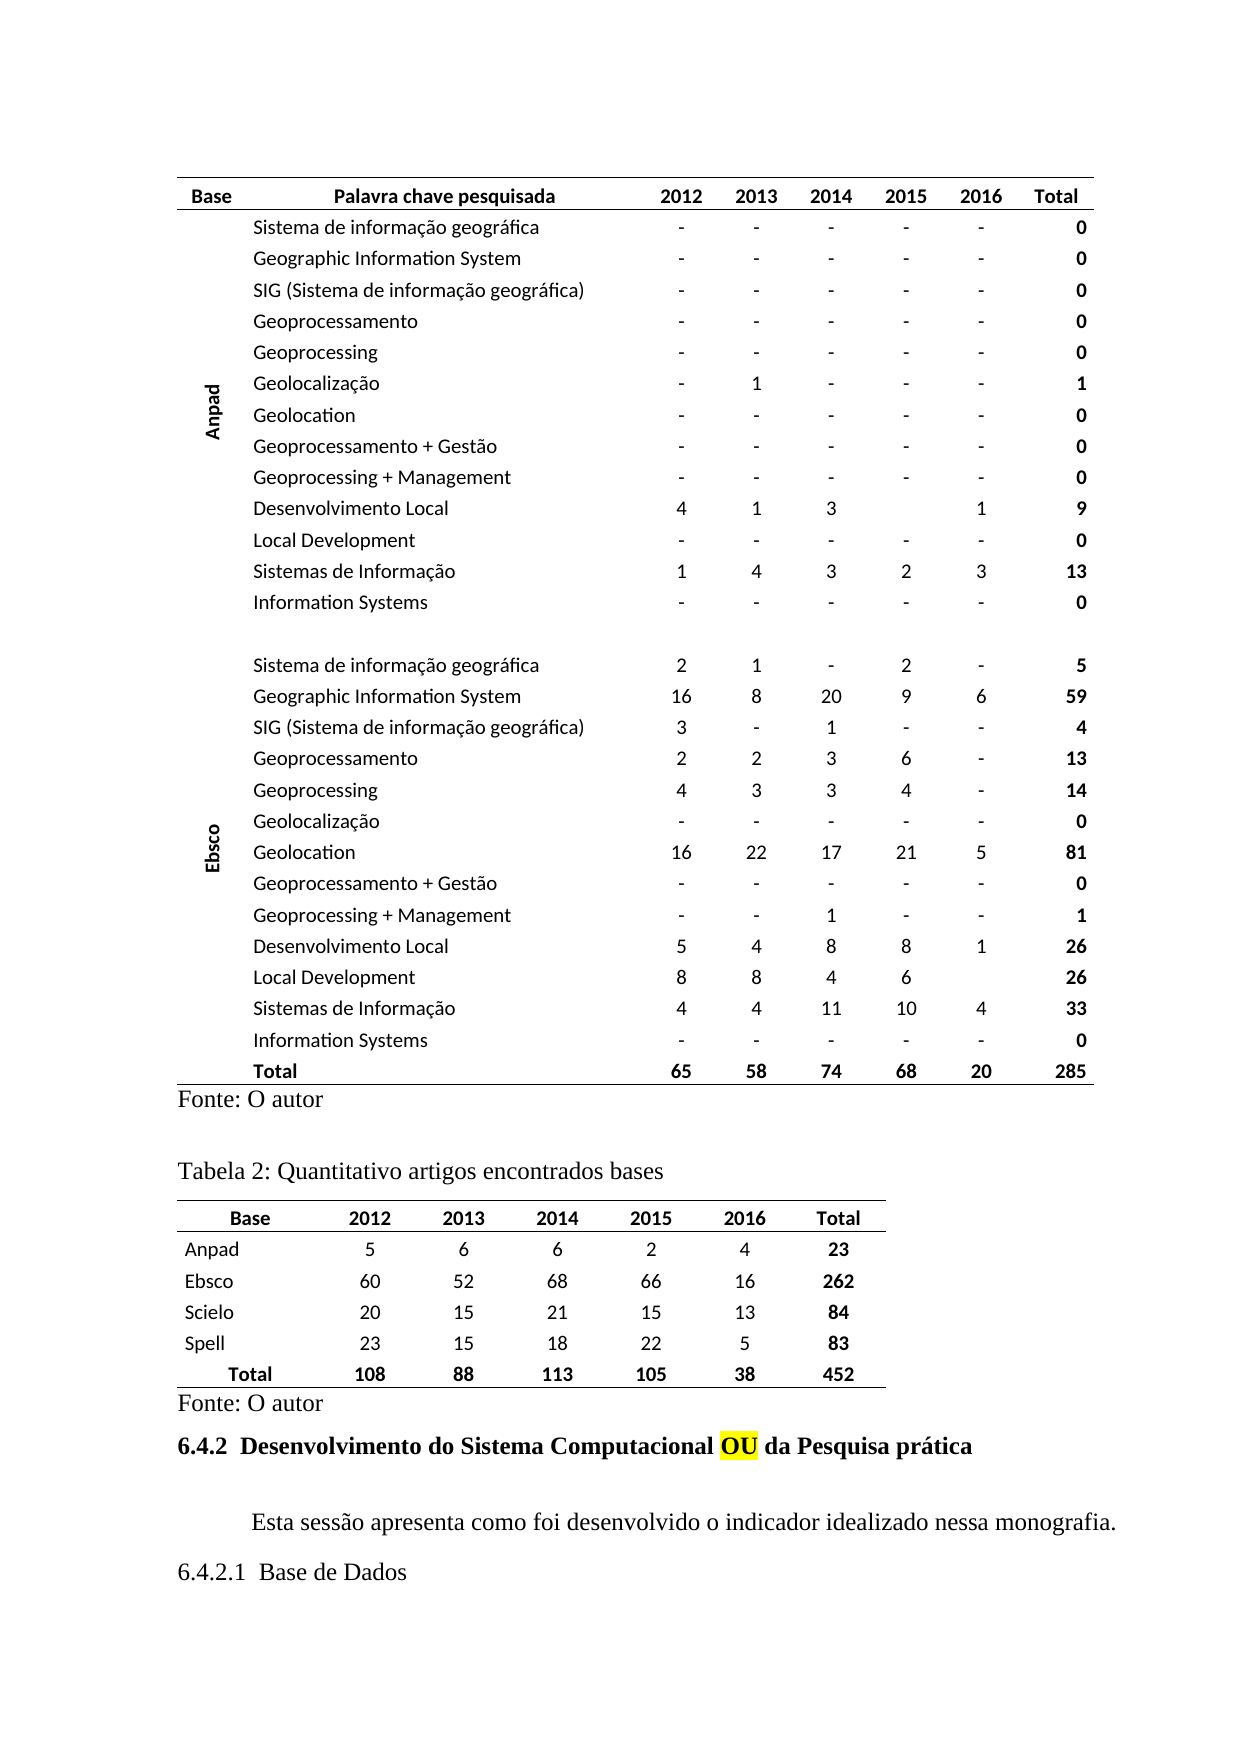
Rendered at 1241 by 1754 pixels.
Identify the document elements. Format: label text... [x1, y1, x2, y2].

table_cell 262 [791, 1262, 886, 1293]
table_cell 3 [719, 771, 794, 802]
table_cell Sistemas de Informação [246, 990, 644, 1021]
table_cell - [719, 1021, 794, 1052]
table_cell - [719, 459, 794, 490]
table_cell 4 [644, 990, 719, 1021]
table_cell 4 [1019, 709, 1094, 740]
table_cell 16 [698, 1262, 791, 1293]
table_header 2016 [944, 178, 1018, 208]
table_header Total [1019, 178, 1094, 208]
table_header 2015 [604, 1201, 698, 1231]
table_cell - [719, 896, 794, 927]
table_cell 6 [869, 740, 943, 771]
table_cell - [944, 1021, 1018, 1052]
table_cell 6 [510, 1232, 604, 1262]
table_cell - [719, 334, 794, 365]
table_cell 13 [698, 1293, 791, 1324]
table_cell Desenvolvimento Local [246, 927, 644, 958]
table_cell 4 [719, 552, 794, 583]
table_cell 285 [1019, 1052, 1094, 1083]
subtitle Base de Dados [177, 1557, 1122, 1586]
table_cell 3 [794, 771, 868, 802]
table_cell Local Development [246, 521, 644, 552]
table_cell 0 [1019, 865, 1094, 896]
table_cell - [869, 240, 943, 271]
table_cell - [644, 1021, 719, 1052]
table_cell - [644, 459, 719, 490]
table_cell 4 [719, 990, 794, 1021]
table_cell 5 [1019, 646, 1094, 677]
table_cell 16 [644, 677, 719, 708]
table_cell 0 [1019, 240, 1094, 271]
text Esta sessão apresenta como foi desenvolvido o indicador idealizado nessa monografia. [177, 1507, 1122, 1536]
table_cell 1 [794, 709, 868, 740]
table_cell - [944, 646, 1018, 677]
table_cell Ebsco [177, 646, 246, 1052]
table_cell [644, 615, 719, 646]
table_cell [177, 1052, 246, 1083]
table_header 2016 [698, 1201, 791, 1231]
table_cell 2 [644, 646, 719, 677]
table_cell - [944, 584, 1018, 615]
table_cell Geoprocessamento [246, 740, 644, 771]
table_cell Spell [177, 1325, 323, 1356]
table_cell Ebsco [177, 1262, 323, 1293]
table_cell - [794, 427, 868, 458]
table_cell - [794, 365, 868, 396]
table_header Base [177, 1201, 323, 1231]
table_cell - [944, 740, 1018, 771]
table_cell 4 [644, 771, 719, 802]
table_cell - [794, 271, 868, 302]
table_cell - [869, 427, 943, 458]
table_cell 20 [794, 677, 868, 708]
text Fonte: O autor [177, 1084, 1122, 1113]
table_cell 0 [1019, 302, 1094, 333]
table_cell 3 [794, 490, 868, 521]
table_cell 4 [794, 959, 868, 990]
table_cell 18 [510, 1325, 604, 1356]
table_header Base [177, 178, 246, 208]
table_cell 0 [1019, 271, 1094, 302]
table_cell 84 [791, 1293, 886, 1324]
table_cell - [644, 896, 719, 927]
table_cell 81 [1019, 834, 1094, 865]
table_cell 21 [869, 834, 943, 865]
table_cell 8 [719, 677, 794, 708]
table_cell 8 [644, 959, 719, 990]
table_cell - [794, 646, 868, 677]
table_cell [944, 959, 1018, 990]
table_cell 23 [791, 1232, 886, 1262]
table_cell - [869, 302, 943, 333]
table_cell 8 [794, 927, 868, 958]
table_cell - [944, 521, 1018, 552]
table_cell Geoprocessamento + Gestão [246, 865, 644, 896]
table_cell - [719, 709, 794, 740]
table_cell - [794, 240, 868, 271]
table_header 2014 [510, 1201, 604, 1231]
table_cell [719, 615, 794, 646]
table_cell 105 [604, 1356, 698, 1387]
table_cell 113 [510, 1356, 604, 1387]
table_cell - [644, 271, 719, 302]
table_cell - [719, 210, 794, 240]
table_cell 21 [510, 1293, 604, 1324]
table_cell SIG (Sistema de informação geográfica) [246, 709, 644, 740]
table_cell 13 [1019, 552, 1094, 583]
table_cell [869, 490, 943, 521]
table_header Palavra chave pesquisada [246, 178, 644, 208]
table_cell 0 [1019, 1021, 1094, 1052]
table_header 2015 [869, 178, 943, 208]
table_cell - [794, 396, 868, 427]
table_cell 83 [791, 1325, 886, 1356]
table_cell 10 [869, 990, 943, 1021]
table_cell - [944, 334, 1018, 365]
table_cell SIG (Sistema de informação geográfica) [246, 271, 644, 302]
table_cell 0 [1019, 802, 1094, 833]
table_cell Geoprocessing + Management [246, 896, 644, 927]
table_cell - [719, 802, 794, 833]
table_cell 4 [719, 927, 794, 958]
table_cell 20 [944, 1052, 1018, 1083]
table_cell - [944, 302, 1018, 333]
table_cell - [719, 521, 794, 552]
table_cell 60 [323, 1262, 417, 1293]
table_header 2013 [719, 178, 794, 208]
table_cell - [794, 210, 868, 240]
table_header 2013 [417, 1201, 510, 1231]
table_cell Geolocation [246, 396, 644, 427]
table_cell 2 [869, 646, 943, 677]
table_cell 2 [869, 552, 943, 583]
table_cell Geolocalização [246, 365, 644, 396]
table_cell 15 [417, 1293, 510, 1324]
table_cell Geoprocessing [246, 334, 644, 365]
table_cell 3 [794, 740, 868, 771]
table_cell - [794, 802, 868, 833]
table_cell 6 [417, 1232, 510, 1262]
table_cell 3 [794, 552, 868, 583]
table_cell - [794, 459, 868, 490]
table_cell - [944, 709, 1018, 740]
table_cell - [719, 396, 794, 427]
table_cell 74 [794, 1052, 868, 1083]
table_cell 1 [719, 365, 794, 396]
table_cell - [944, 865, 1018, 896]
table_cell - [644, 521, 719, 552]
table_cell - [719, 427, 794, 458]
table_cell 23 [323, 1325, 417, 1356]
table_cell - [794, 334, 868, 365]
table_cell - [869, 521, 943, 552]
table_cell Anpad [177, 210, 246, 615]
table_cell - [794, 1021, 868, 1052]
table_cell - [944, 240, 1018, 271]
table_cell 5 [698, 1325, 791, 1356]
table_cell [246, 615, 644, 646]
table_cell 0 [1019, 427, 1094, 458]
table_cell 6 [869, 959, 943, 990]
table_cell [944, 615, 1018, 646]
table_cell - [869, 802, 943, 833]
table_cell 1 [944, 927, 1018, 958]
table_cell 11 [794, 990, 868, 1021]
table_cell 14 [1019, 771, 1094, 802]
subtitle Desenvolvimento do Sistema Computacional OU da Pesquisa prática [177, 1431, 1122, 1460]
table_cell - [719, 240, 794, 271]
table_cell - [944, 802, 1018, 833]
table_cell 88 [417, 1356, 510, 1387]
table_cell Anpad [177, 1232, 323, 1262]
table_cell 4 [869, 771, 943, 802]
table_cell 4 [944, 990, 1018, 1021]
table_cell - [869, 865, 943, 896]
table_cell - [944, 771, 1018, 802]
table_cell Information Systems [246, 1021, 644, 1052]
table_cell Geographic Information System [246, 240, 644, 271]
table_cell [177, 615, 246, 646]
table_cell 33 [1019, 990, 1094, 1021]
table_cell 6 [944, 677, 1018, 708]
table_cell - [644, 396, 719, 427]
table_cell - [794, 521, 868, 552]
table_cell - [944, 459, 1018, 490]
table_cell [869, 615, 943, 646]
table_cell - [644, 210, 719, 240]
table_cell - [869, 396, 943, 427]
table_cell 452 [791, 1356, 886, 1387]
table_cell 1 [794, 896, 868, 927]
table_cell 0 [1019, 396, 1094, 427]
table_cell 2 [719, 740, 794, 771]
table_cell 1 [719, 646, 794, 677]
table_cell 17 [794, 834, 868, 865]
table_cell Sistema de informação geográfica [246, 210, 644, 240]
table_cell Sistemas de Informação [246, 552, 644, 583]
table_cell 2 [604, 1232, 698, 1262]
table_cell 0 [1019, 210, 1094, 240]
table_cell 22 [719, 834, 794, 865]
table_cell - [944, 896, 1018, 927]
table_cell 8 [869, 927, 943, 958]
table_cell - [794, 865, 868, 896]
table_cell - [944, 271, 1018, 302]
table_cell Geolocation [246, 834, 644, 865]
table_cell - [644, 302, 719, 333]
table_cell Local Development [246, 959, 644, 990]
table_cell 65 [644, 1052, 719, 1083]
table_cell - [794, 584, 868, 615]
table_cell 0 [1019, 521, 1094, 552]
table_cell Information Systems [246, 584, 644, 615]
table_cell 20 [323, 1293, 417, 1324]
table_cell 9 [869, 677, 943, 708]
table_cell Geoprocessamento [246, 302, 644, 333]
table_cell 38 [698, 1356, 791, 1387]
table_cell - [644, 365, 719, 396]
table_cell - [869, 584, 943, 615]
table_cell [794, 615, 868, 646]
table_cell Geoprocessing + Management [246, 459, 644, 490]
table_header 2012 [323, 1201, 417, 1231]
table_cell - [644, 584, 719, 615]
table_cell - [944, 365, 1018, 396]
table_cell 2 [644, 740, 719, 771]
table_cell - [719, 865, 794, 896]
table_cell 1 [644, 552, 719, 583]
table_cell - [644, 240, 719, 271]
table_cell 26 [1019, 959, 1094, 990]
table_cell 3 [644, 709, 719, 740]
table_cell 0 [1019, 584, 1094, 615]
table_cell Sistema de informação geográfica [246, 646, 644, 677]
table_cell - [869, 896, 943, 927]
table_cell - [944, 210, 1018, 240]
table_cell - [644, 802, 719, 833]
table_cell Scielo [177, 1293, 323, 1324]
table_cell 1 [944, 490, 1018, 521]
table_cell - [794, 302, 868, 333]
table_cell - [644, 865, 719, 896]
table_cell 15 [604, 1293, 698, 1324]
table_cell [1019, 615, 1094, 646]
table_cell Desenvolvimento Local [246, 490, 644, 521]
table_cell - [644, 427, 719, 458]
table_cell - [869, 271, 943, 302]
table_cell - [944, 427, 1018, 458]
table_cell 9 [1019, 490, 1094, 521]
table_cell 58 [719, 1052, 794, 1083]
table_cell 1 [1019, 365, 1094, 396]
table_cell 1 [719, 490, 794, 521]
table_cell 52 [417, 1262, 510, 1293]
table_cell - [644, 334, 719, 365]
table_header 2014 [794, 178, 868, 208]
table_cell 15 [417, 1325, 510, 1356]
table_cell 0 [1019, 459, 1094, 490]
table_cell 5 [323, 1232, 417, 1262]
table_cell - [869, 210, 943, 240]
table_cell 26 [1019, 927, 1094, 958]
table_header Total [791, 1201, 886, 1231]
table_cell Total [177, 1356, 323, 1387]
table_cell Geographic Information System [246, 677, 644, 708]
table_cell - [869, 365, 943, 396]
text Fonte: O autor [177, 1388, 1122, 1417]
table_cell 5 [944, 834, 1018, 865]
table_cell - [869, 334, 943, 365]
table_cell 8 [719, 959, 794, 990]
table_cell - [944, 396, 1018, 427]
table_cell - [869, 459, 943, 490]
text Tabela 2: Quantitativo artigos encontrados bases [177, 1156, 1122, 1185]
table_cell 66 [604, 1262, 698, 1293]
table_cell - [719, 271, 794, 302]
table_cell 68 [510, 1262, 604, 1293]
table_cell - [719, 302, 794, 333]
table_cell 13 [1019, 740, 1094, 771]
table_cell Geoprocessing [246, 771, 644, 802]
table_cell - [869, 1021, 943, 1052]
table_cell 108 [323, 1356, 417, 1387]
table_cell 4 [644, 490, 719, 521]
table_cell 1 [1019, 896, 1094, 927]
table_cell 16 [644, 834, 719, 865]
table_cell Total [246, 1052, 644, 1083]
table_header 2012 [644, 178, 719, 208]
table_cell Geolocalização [246, 802, 644, 833]
table_cell 5 [644, 927, 719, 958]
table_cell - [719, 584, 794, 615]
table_cell 59 [1019, 677, 1094, 708]
table_cell - [869, 709, 943, 740]
table_cell 3 [944, 552, 1018, 583]
table_cell 22 [604, 1325, 698, 1356]
table_cell Geoprocessamento + Gestão [246, 427, 644, 458]
table_cell 68 [869, 1052, 943, 1083]
table_cell 4 [698, 1232, 791, 1262]
table_cell 0 [1019, 334, 1094, 365]
